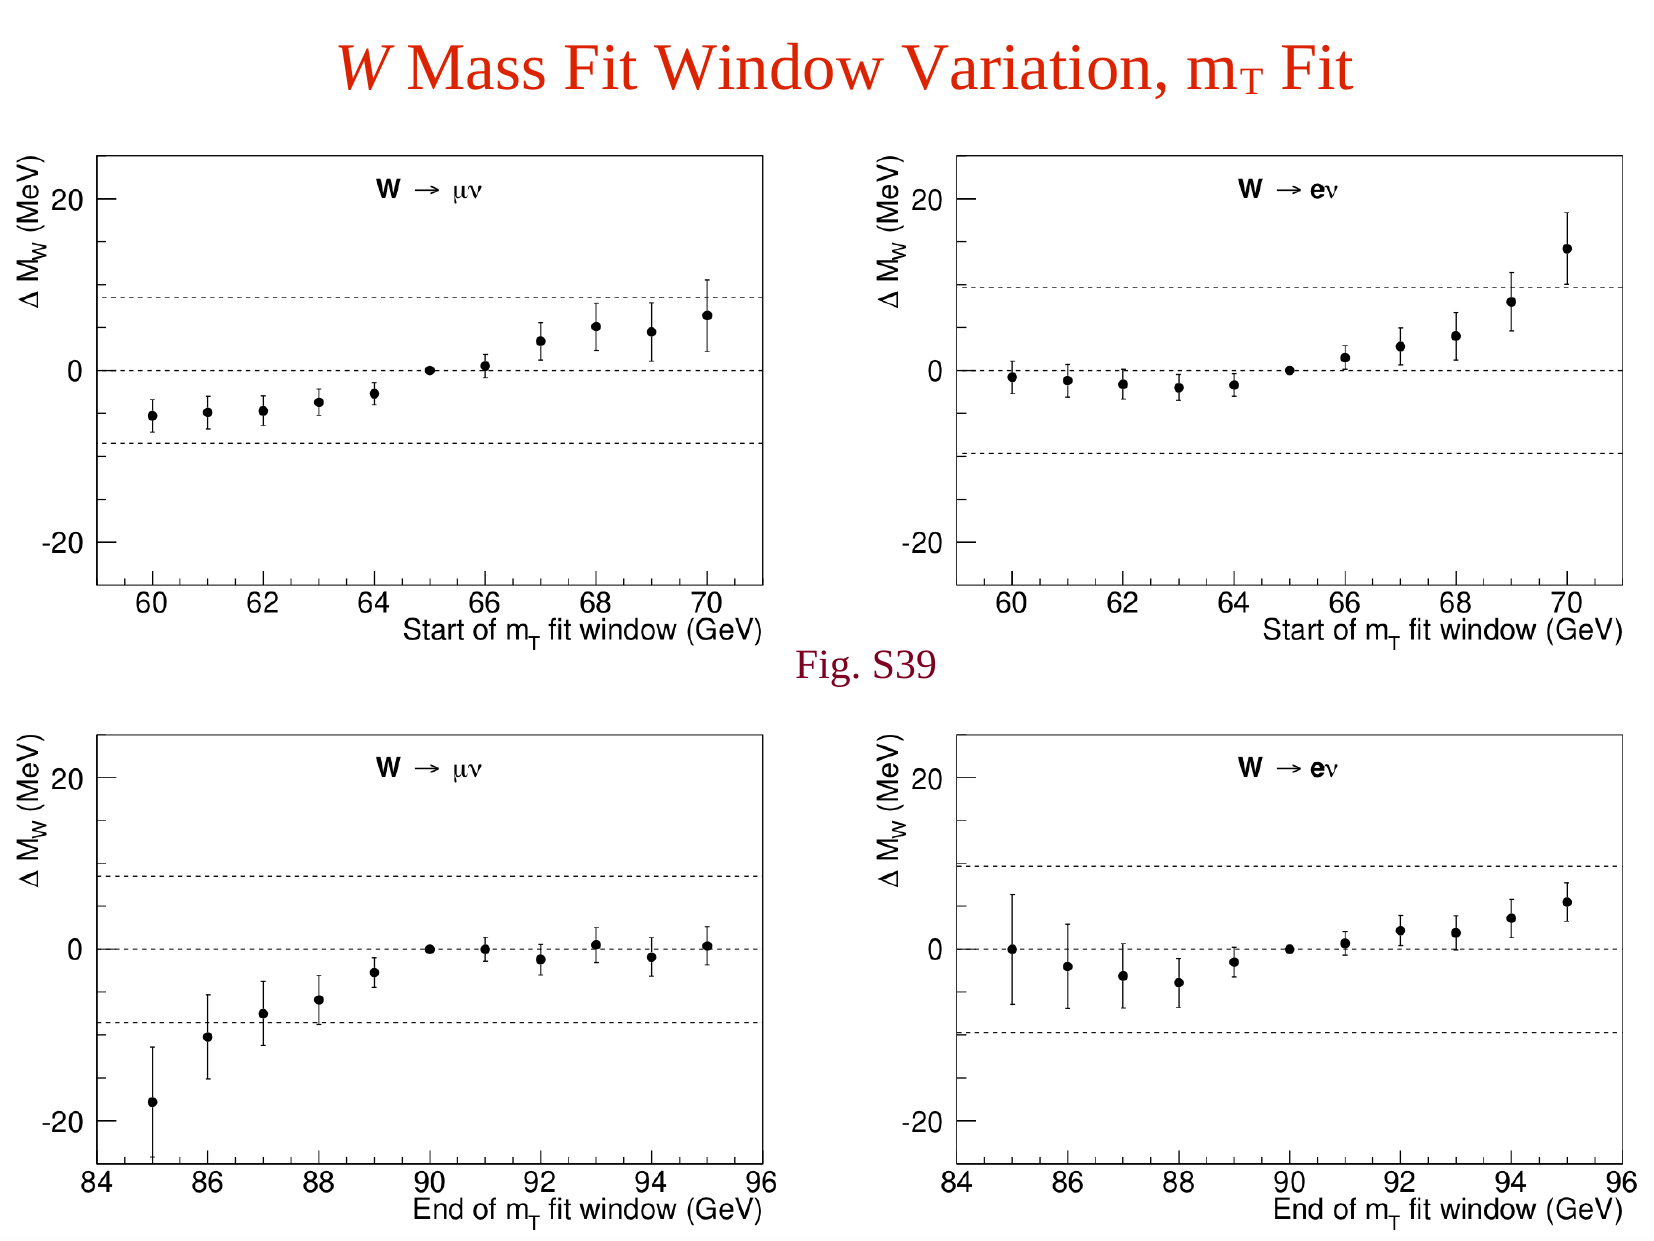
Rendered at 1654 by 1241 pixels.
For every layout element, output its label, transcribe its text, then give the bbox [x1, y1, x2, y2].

picture [0, 127, 1654, 1241]
text_box Fig. S39 [795, 641, 937, 688]
title W Mass Fit Window Variation, mT Fit [121, 0, 1534, 127]
